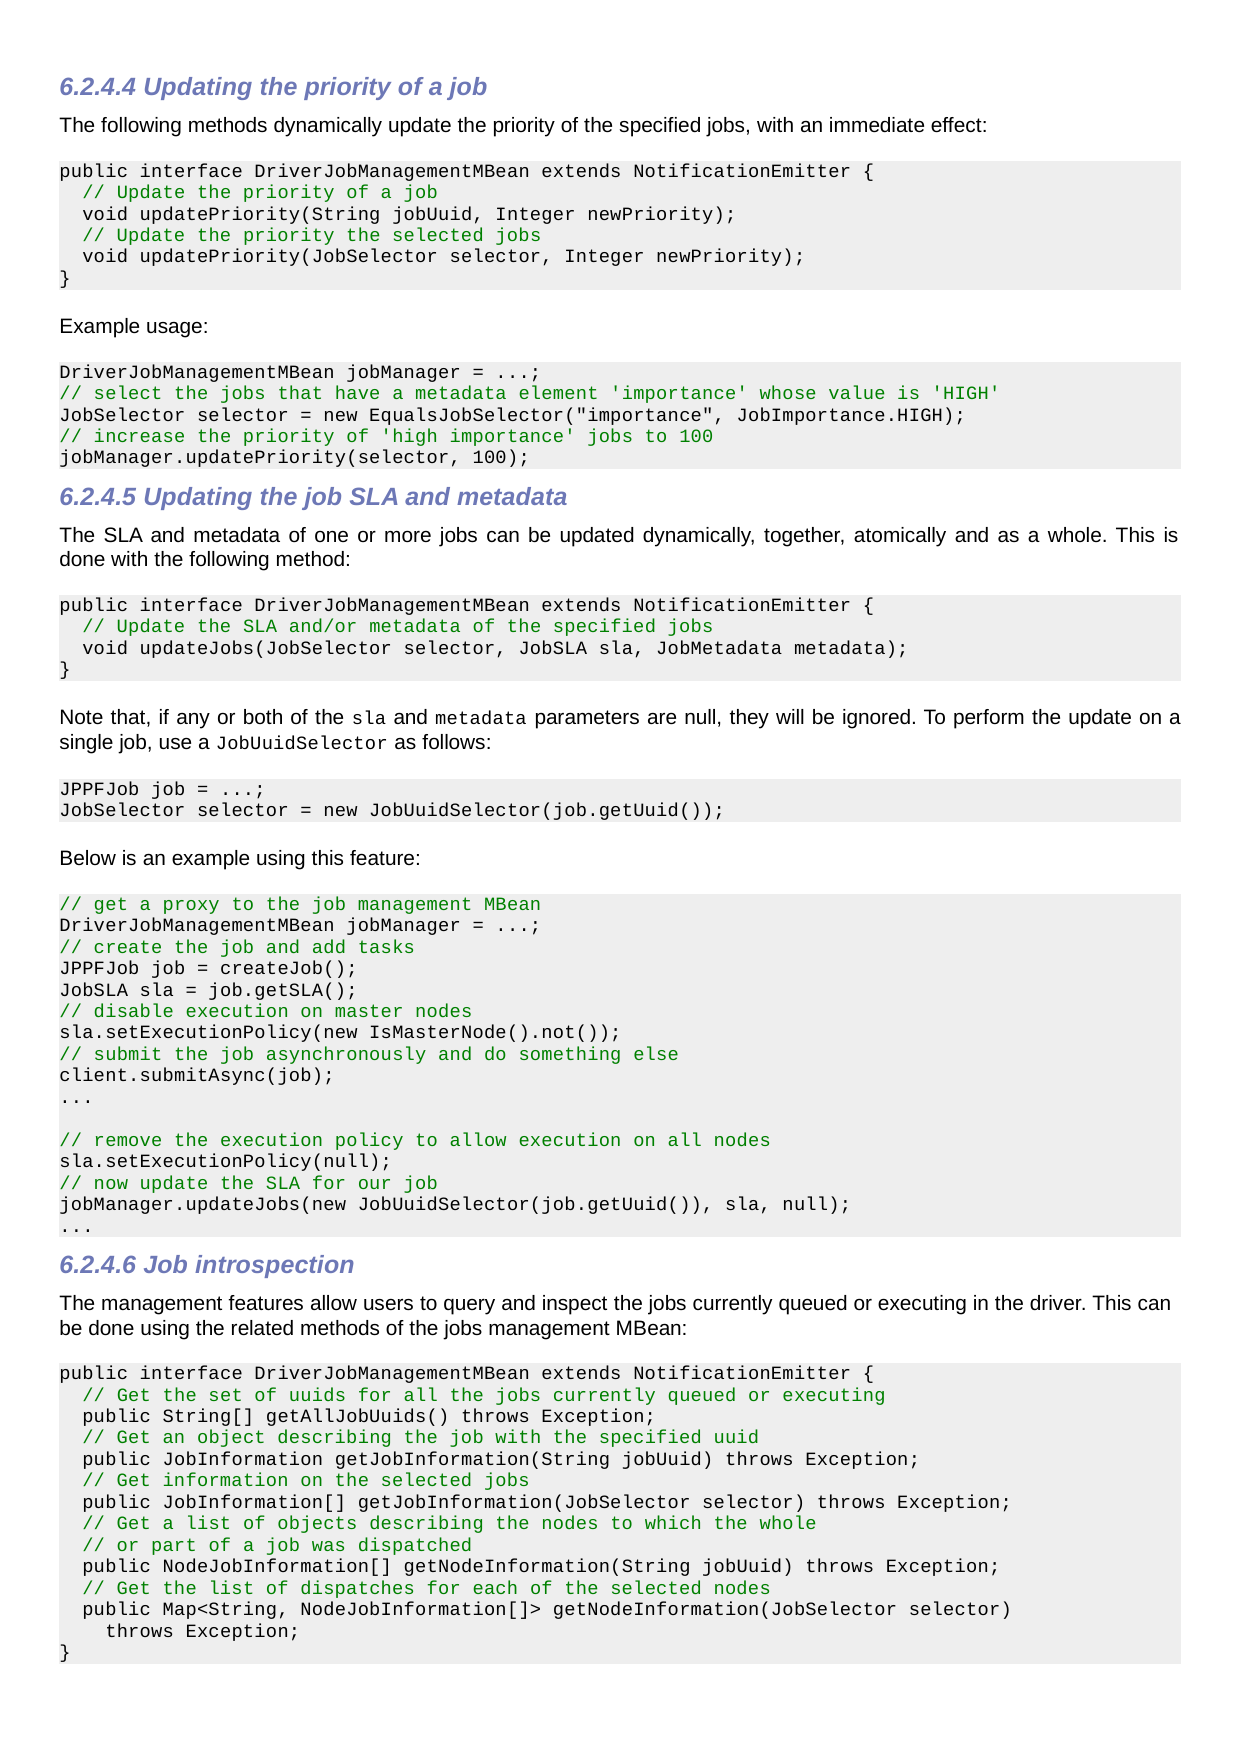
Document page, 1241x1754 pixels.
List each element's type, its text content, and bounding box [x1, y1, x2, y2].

text void updatePriority(JobSelector selector, Integer newPriority); [59, 247, 1181, 268]
text public NodeJobInformation[] getNodeInformation(String jobUuid) throws Exception; [59, 1557, 1181, 1578]
text JobSLA sla = job.getSLA(); [59, 980, 1181, 1001]
text } [59, 660, 1181, 681]
text // Update the priority the selected jobs [59, 225, 1181, 247]
text // submit the job asynchronously and do something else [59, 1044, 1181, 1066]
text public interface DriverJobManagementMBean extends NotificationEmitter { [59, 595, 1181, 617]
text // Get information on the selected jobs [59, 1471, 1181, 1492]
text // Update the SLA and/or metadata of the specified jobs [59, 617, 1181, 638]
text JPPFJob job = ...; [59, 779, 1181, 801]
text // Get an object describing the job with the specified uuid [59, 1428, 1181, 1449]
text // or part of a job was dispatched [59, 1535, 1181, 1557]
text // increase the priority of 'high importance' jobs to 100 [59, 426, 1181, 448]
text sla.setExecutionPolicy(null); [59, 1152, 1181, 1173]
text // disable execution on master nodes [59, 1001, 1181, 1023]
text // get a proxy to the job management MBean [59, 894, 1181, 916]
text ... [59, 1087, 1181, 1109]
text throws Exception; [59, 1621, 1181, 1642]
text public JobInformation[] getJobInformation(JobSelector selector) throws Exception; [59, 1492, 1181, 1514]
text public interface DriverJobManagementMBean extends NotificationEmitter { [59, 1363, 1181, 1385]
subtitle Updating the priority of a job [59, 71, 1181, 101]
text jobManager.updateJobs(new JobUuidSelector(job.getUuid()), sla, null); [59, 1194, 1181, 1216]
text client.submitAsync(job); [59, 1066, 1181, 1087]
text ... [59, 1216, 1181, 1237]
text } [59, 268, 1181, 290]
text // Get the list of dispatches for each of the selected nodes [59, 1578, 1181, 1599]
text jobManager.updatePriority(selector, 100); [59, 448, 1181, 469]
subtitle Updating the job SLA and metadata [59, 482, 1181, 511]
text JobSelector selector = new EqualsJobSelector("importance", JobImportance.HIGH); [59, 405, 1181, 426]
text // select the jobs that have a metadata element 'importance' whose value is 'HIGH' [59, 383, 1181, 405]
text JPPFJob job = createJob(); [59, 958, 1181, 980]
text // now update the SLA for our job [59, 1173, 1181, 1194]
subtitle Job introspection [59, 1250, 1181, 1279]
text sla.setExecutionPolicy(new IsMasterNode().not()); [59, 1023, 1181, 1044]
text Below is an example using this feature: [59, 846, 1181, 870]
text void updateJobs(JobSelector selector, JobSLA sla, JobMetadata metadata); [59, 638, 1181, 660]
text public JobInformation getJobInformation(String jobUuid) throws Exception; [59, 1449, 1181, 1471]
text DriverJobManagementMBean jobManager = ...; [59, 362, 1181, 383]
text public interface DriverJobManagementMBean extends NotificationEmitter { [59, 161, 1181, 182]
text Note that, if any or both of the sla and metadata parameters are null, they will be ignored. To perform the update on a single job, use a JobUuidSelector as follows: [59, 705, 1181, 755]
text DriverJobManagementMBean jobManager = ...; [59, 916, 1181, 937]
text The SLA and metadata of one or more jobs can be updated dynamically, together, atomically and as a whole. This is done with the following method: [59, 523, 1181, 571]
text } [59, 1642, 1181, 1664]
text public String[] getAllJobUuids() throws Exception; [59, 1406, 1181, 1428]
text JobSelector selector = new JobUuidSelector(job.getUuid()); [59, 801, 1181, 822]
text // Get a list of objects describing the nodes to which the whole [59, 1514, 1181, 1535]
text The following methods dynamically update the priority of the specified jobs, with an immediate effect: [59, 113, 1181, 137]
text public Map<String, NodeJobInformation[]> getNodeInformation(JobSelector selector) [59, 1599, 1181, 1621]
text Example usage: [59, 314, 1181, 338]
text // Update the priority of a job [59, 182, 1181, 204]
text // create the job and add tasks [59, 937, 1181, 958]
text // remove the execution policy to allow execution on all nodes [59, 1130, 1181, 1152]
text // Get the set of uuids for all the jobs currently queued or executing [59, 1385, 1181, 1406]
text The management features allow users to query and inspect the jobs currently queued or executing in the driver. This can be done using the related methods of the jobs management MBean: [59, 1291, 1181, 1339]
text void updatePriority(String jobUuid, Integer newPriority); [59, 204, 1181, 225]
